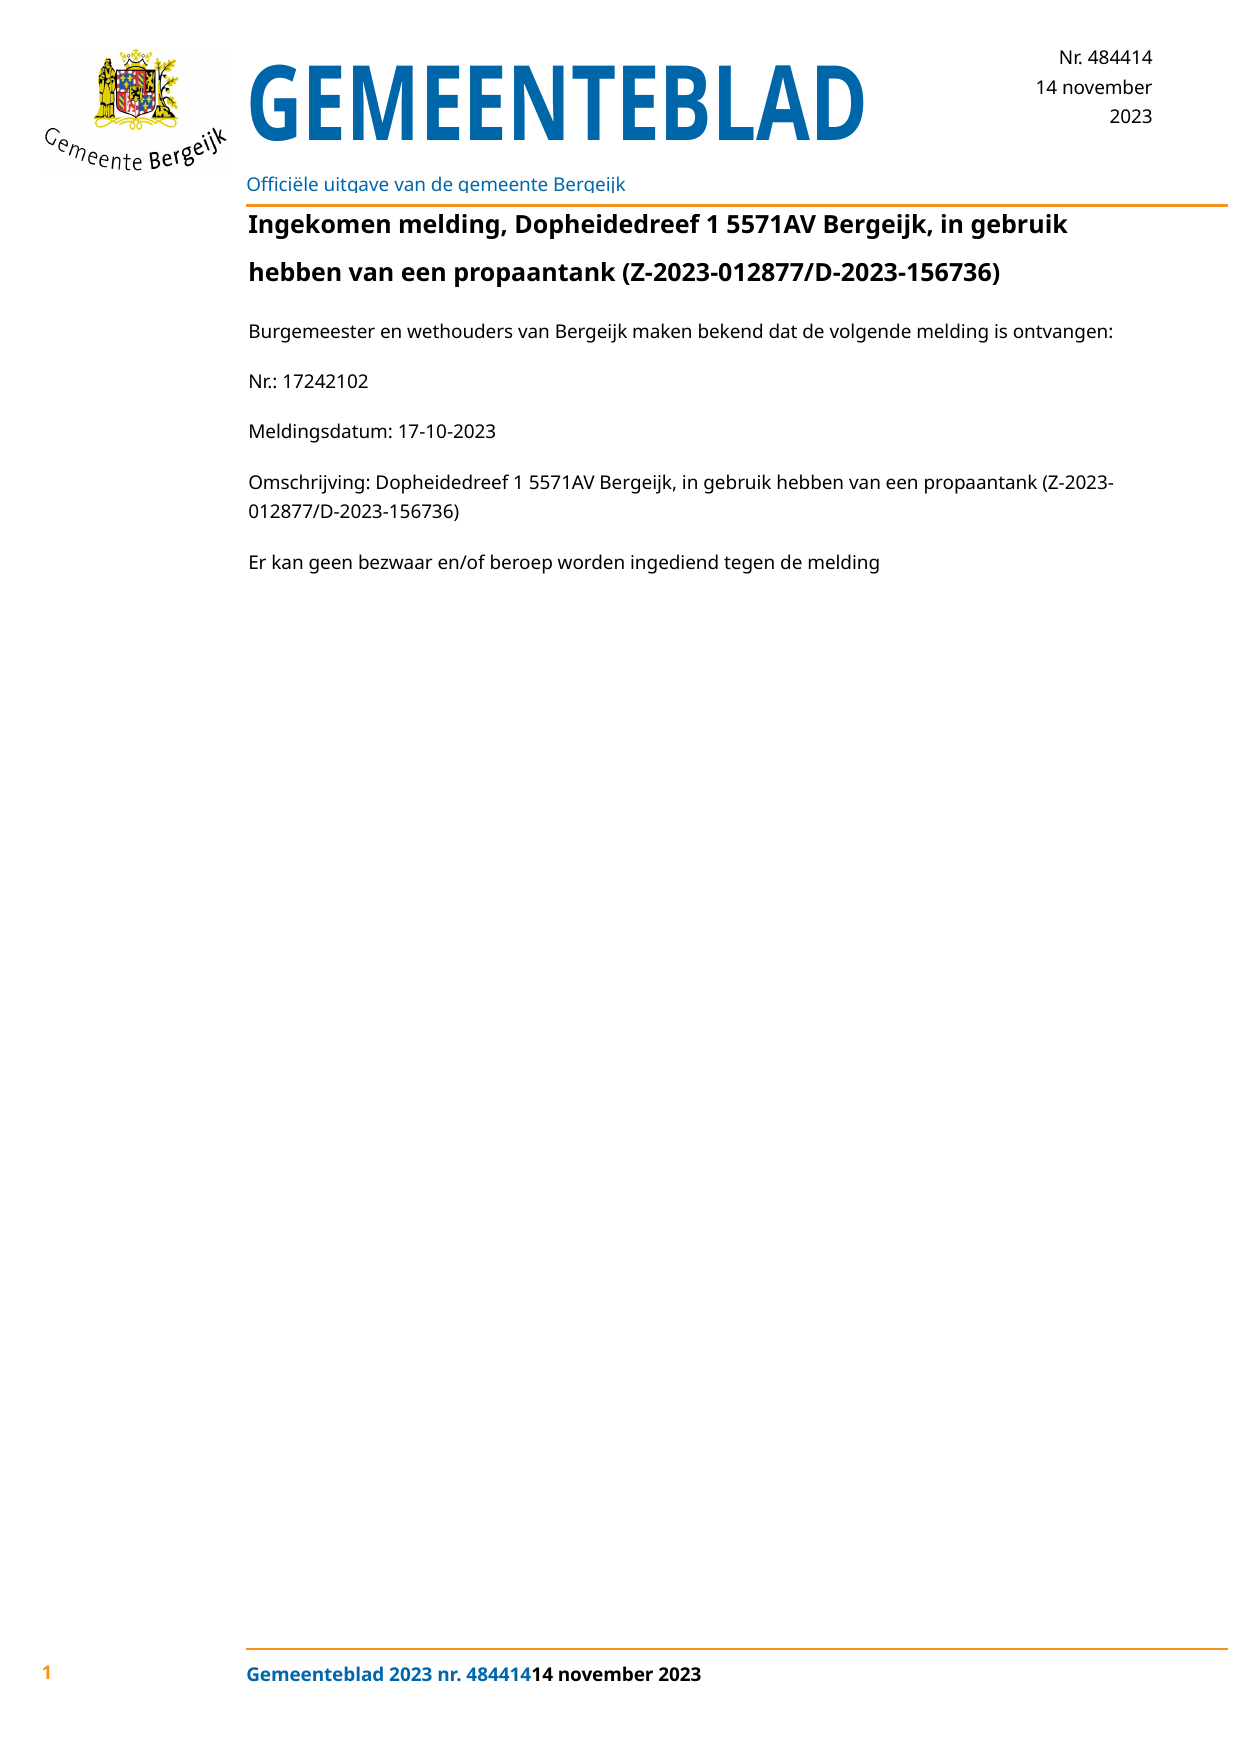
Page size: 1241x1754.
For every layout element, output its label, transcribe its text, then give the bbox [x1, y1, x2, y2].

text Er kan geen bezwaar en/of beroep worden ingediend tegen de melding [248, 549, 1152, 575]
text Meldingsdatum: 17-10-2023 [248, 419, 1152, 444]
text Ingekomen melding, Dopheidedreef 1 5571AV Bergeijk, in gebruik hebben van een propaantank (Z-2023-012877/D-2023-156736) [248, 207, 1152, 288]
picture [41, 47, 231, 172]
text Omschrijving: Dopheidedreef 1 5571AV Bergeijk, in gebruik hebben van een propaantank (Z-2023-012877/D-2023-156736) [248, 469, 1152, 524]
text Burgemeester en wethouders van Bergeijk maken bekend dat de volgende melding is ontvangen: [248, 318, 1152, 344]
text Nr.: 17242102 [248, 368, 1152, 394]
